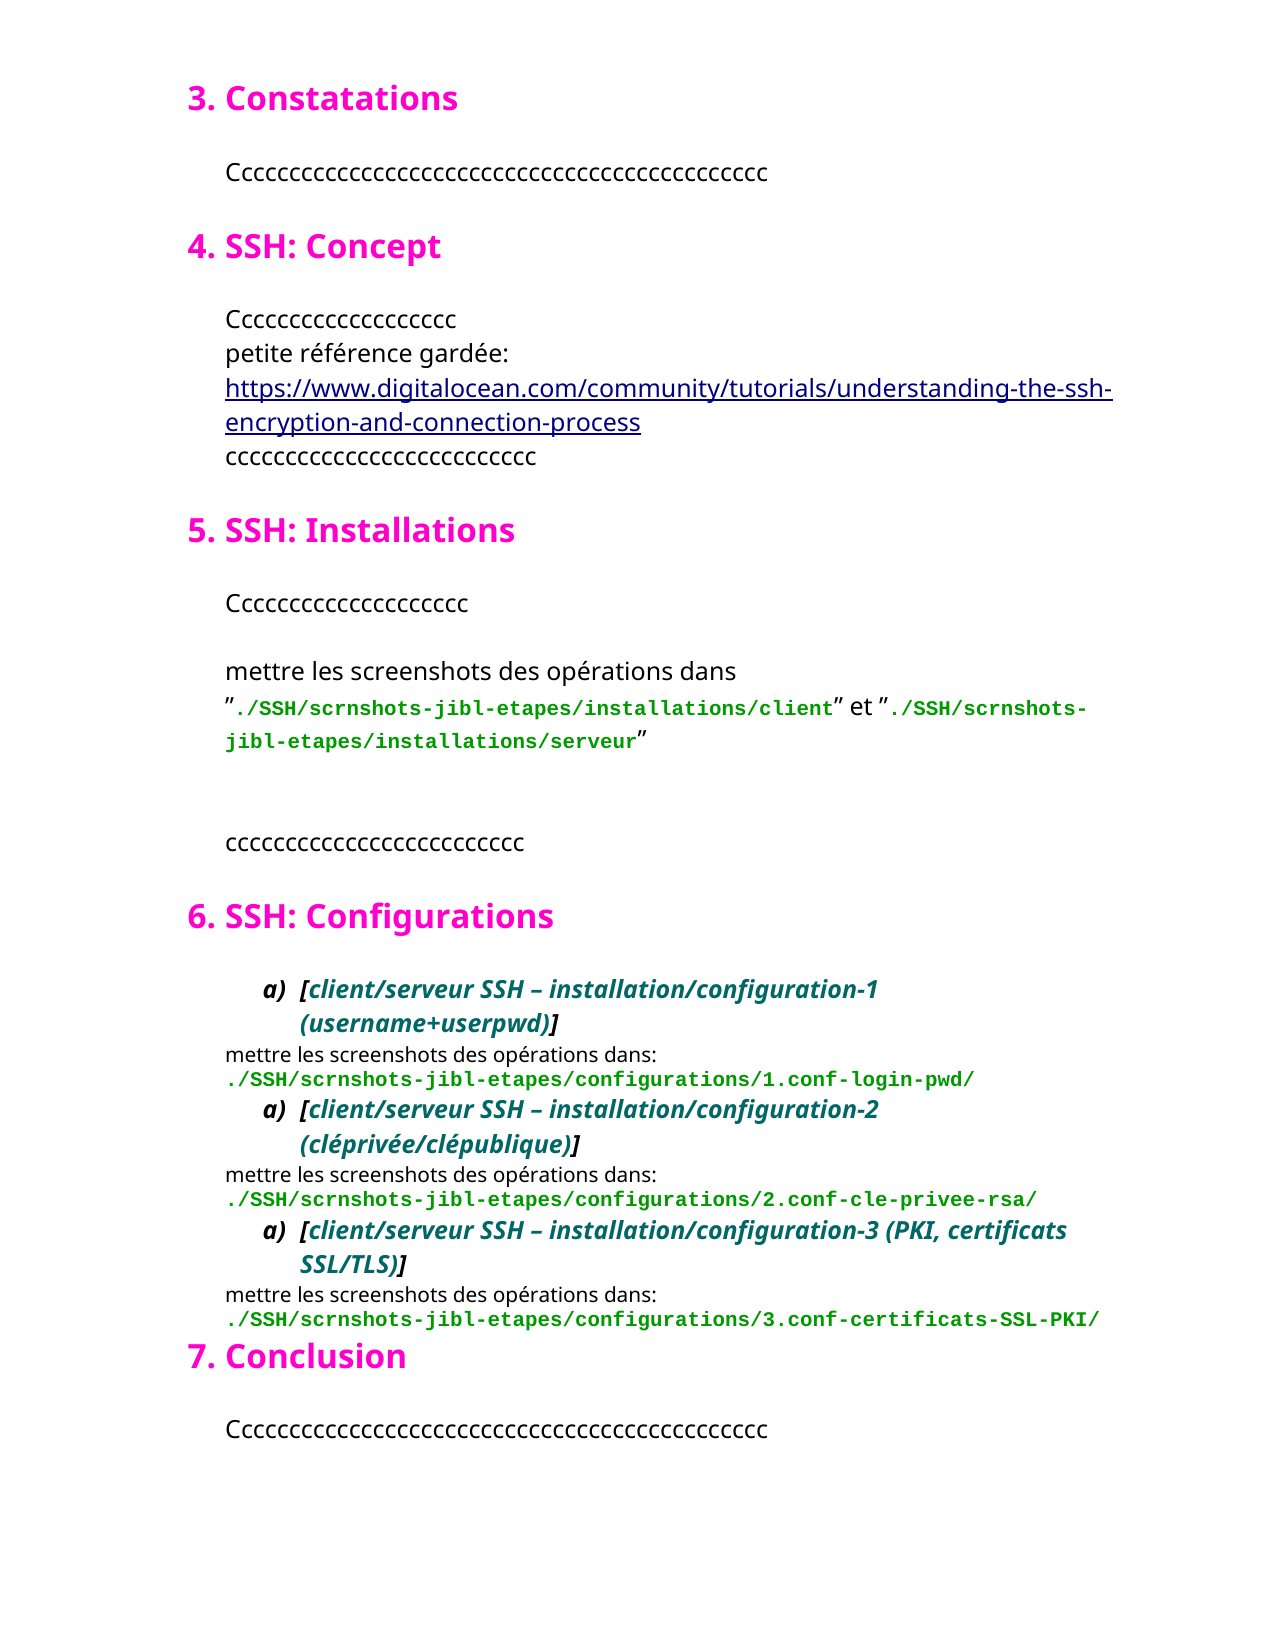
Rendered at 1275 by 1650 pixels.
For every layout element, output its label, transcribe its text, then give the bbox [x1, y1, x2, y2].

list mettre les screenshots des opérations dans: [187, 1281, 1125, 1309]
list SSH: Configurations [187, 892, 1125, 938]
list ./SSH/scrnshots-jibl-etapes/configurations/1.conf-login-pwd/ [187, 1068, 1125, 1092]
list mettre les screenshots des opérations dans: [187, 1040, 1125, 1068]
list Ccccccccccccccccccccccccccccccccccccccccccccc [187, 1412, 1125, 1446]
list [client/serveur SSH – installation/configuration-2 (cléprivée/clépublique)] [262, 1092, 1125, 1160]
list cccccccccccccccccccccccccc [187, 438, 1125, 472]
list ccccccccccccccccccccccccc [187, 824, 1125, 858]
list Constatations [187, 75, 1125, 120]
list SSH: Concept [187, 223, 1125, 268]
list [client/serveur SSH – installation/configuration-1 (username+userpwd)] [262, 972, 1125, 1040]
list mettre les screenshots des opérations dans: [187, 1160, 1125, 1189]
list petite référence gardée: https://www.digitalocean.com/community/tutorials/understanding-the-ssh-encryption-and-connection-process [187, 336, 1125, 438]
text Ccccccccccccccccccccccccccccccccccccccccccccc [225, 154, 1125, 188]
list ./SSH/scrnshots-jibl-etapes/configurations/3.conf-certificats-SSL-PKI/ [187, 1309, 1125, 1333]
list mettre les screenshots des opérations dans ”./SSH/scrnshots-jibl-etapes/installations/client” et ”./SSH/scrnshots-jibl-etapes/installations/serveur” [187, 654, 1125, 756]
list Ccccccccccccccccccc [187, 302, 1125, 336]
list Conclusion [187, 1333, 1125, 1378]
list ./SSH/scrnshots-jibl-etapes/configurations/2.conf-cle-privee-rsa/ [187, 1189, 1125, 1212]
list SSH: Installations [187, 506, 1125, 552]
list [client/serveur SSH – installation/configuration-3 (PKI, certificats SSL/TLS)] [262, 1212, 1125, 1281]
list Cccccccccccccccccccc [187, 586, 1125, 620]
